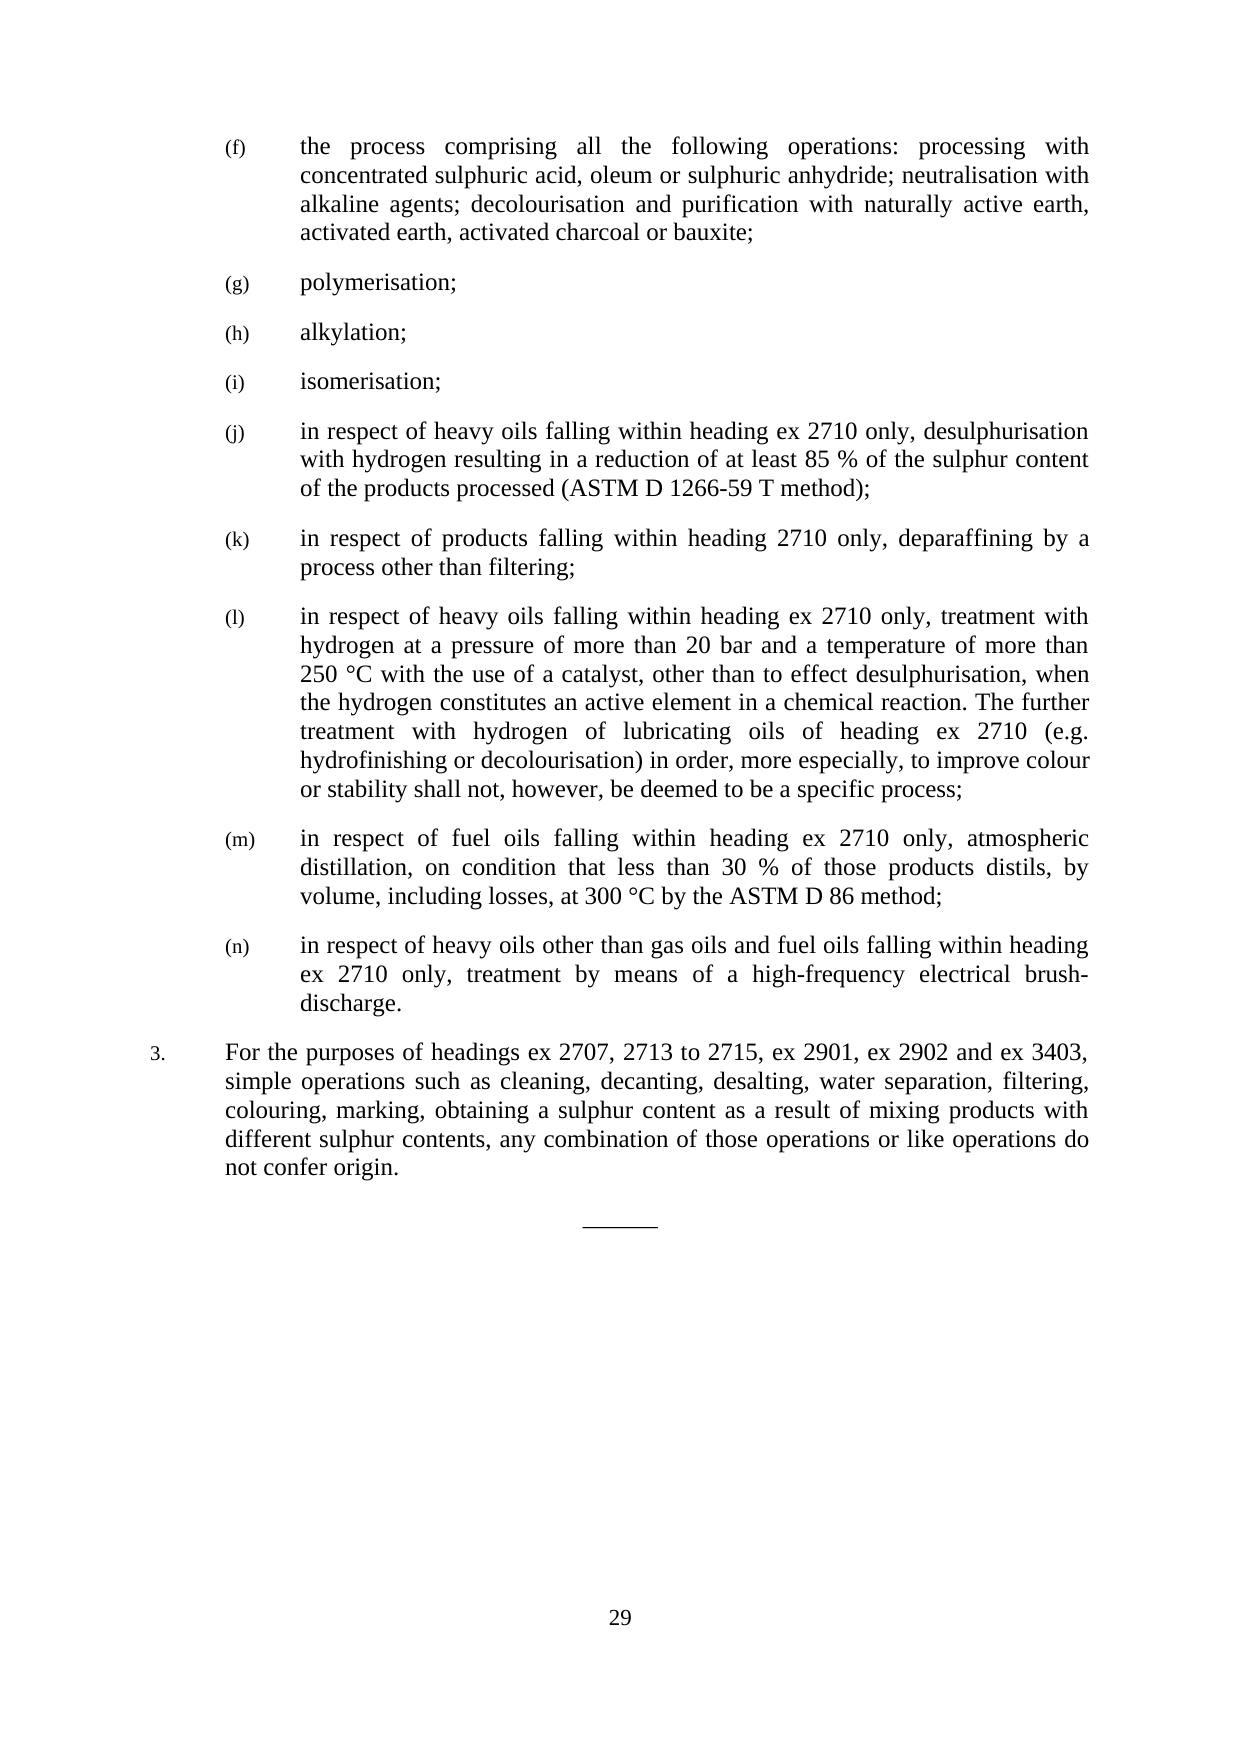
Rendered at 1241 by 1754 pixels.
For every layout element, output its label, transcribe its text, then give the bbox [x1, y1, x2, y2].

subtitle in respect of heavy oils other than gas oils and fuel oils falling within heading ex 2710 only, treatment by means of a high-frequency electrical brush-discharge. [225, 930, 1090, 1017]
subtitle in respect of heavy oils falling within heading ex 2710 only, treatment with hydrogen at a pressure of more than 20 bar and a temperature of more than 250 °C with the use of a catalyst, other than to effect desulphurisation, when the hydrogen constitutes an active element in a chemical reaction. The further treatment with hydrogen of lubricating oils of heading ex 2710 (e.g. hydrofinishing or decolourisation) in order, more especially, to improve colour or stability shall not, however, be deemed to be a specific process; [225, 601, 1090, 802]
subtitle in respect of heavy oils falling within heading ex 2710 only, desulphurisation with hydrogen resulting in a reduction of at least 85 % of the sulphur content of the products processed (ASTM D 1266-59 T method); [225, 416, 1090, 502]
subtitle polymerisation; [225, 267, 1090, 296]
text ______ [150, 1202, 1090, 1231]
subtitle the process comprising all the following operations: processing with concentrated sulphuric acid, oleum or sulphuric anhydride; neutralisation with alkaline agents; decolourisation and purification with naturally active earth, activated earth, activated charcoal or bauxite; [225, 131, 1090, 246]
subtitle For the purposes of headings ex 2707, 2713 to 2715, ex 2901, ex 2902 and ex 3403, simple operations such as cleaning, decanting, desalting, water separation, filtering, colouring, marking, obtaining a sulphur content as a result of mixing products with different sulphur contents, any combination of those operations or like operations do not confer origin. [150, 1037, 1090, 1181]
subtitle isomerisation; [225, 366, 1090, 395]
subtitle in respect of fuel oils falling within heading ex 2710 only, atmospheric distillation, on condition that less than 30 % of those products distils, by volume, including losses, at 300 °C by the ASTM D 86 method; [225, 823, 1090, 909]
subtitle in respect of products falling within heading 2710 only, deparaffining by a process other than filtering; [225, 523, 1090, 580]
subtitle alkylation; [225, 317, 1090, 345]
